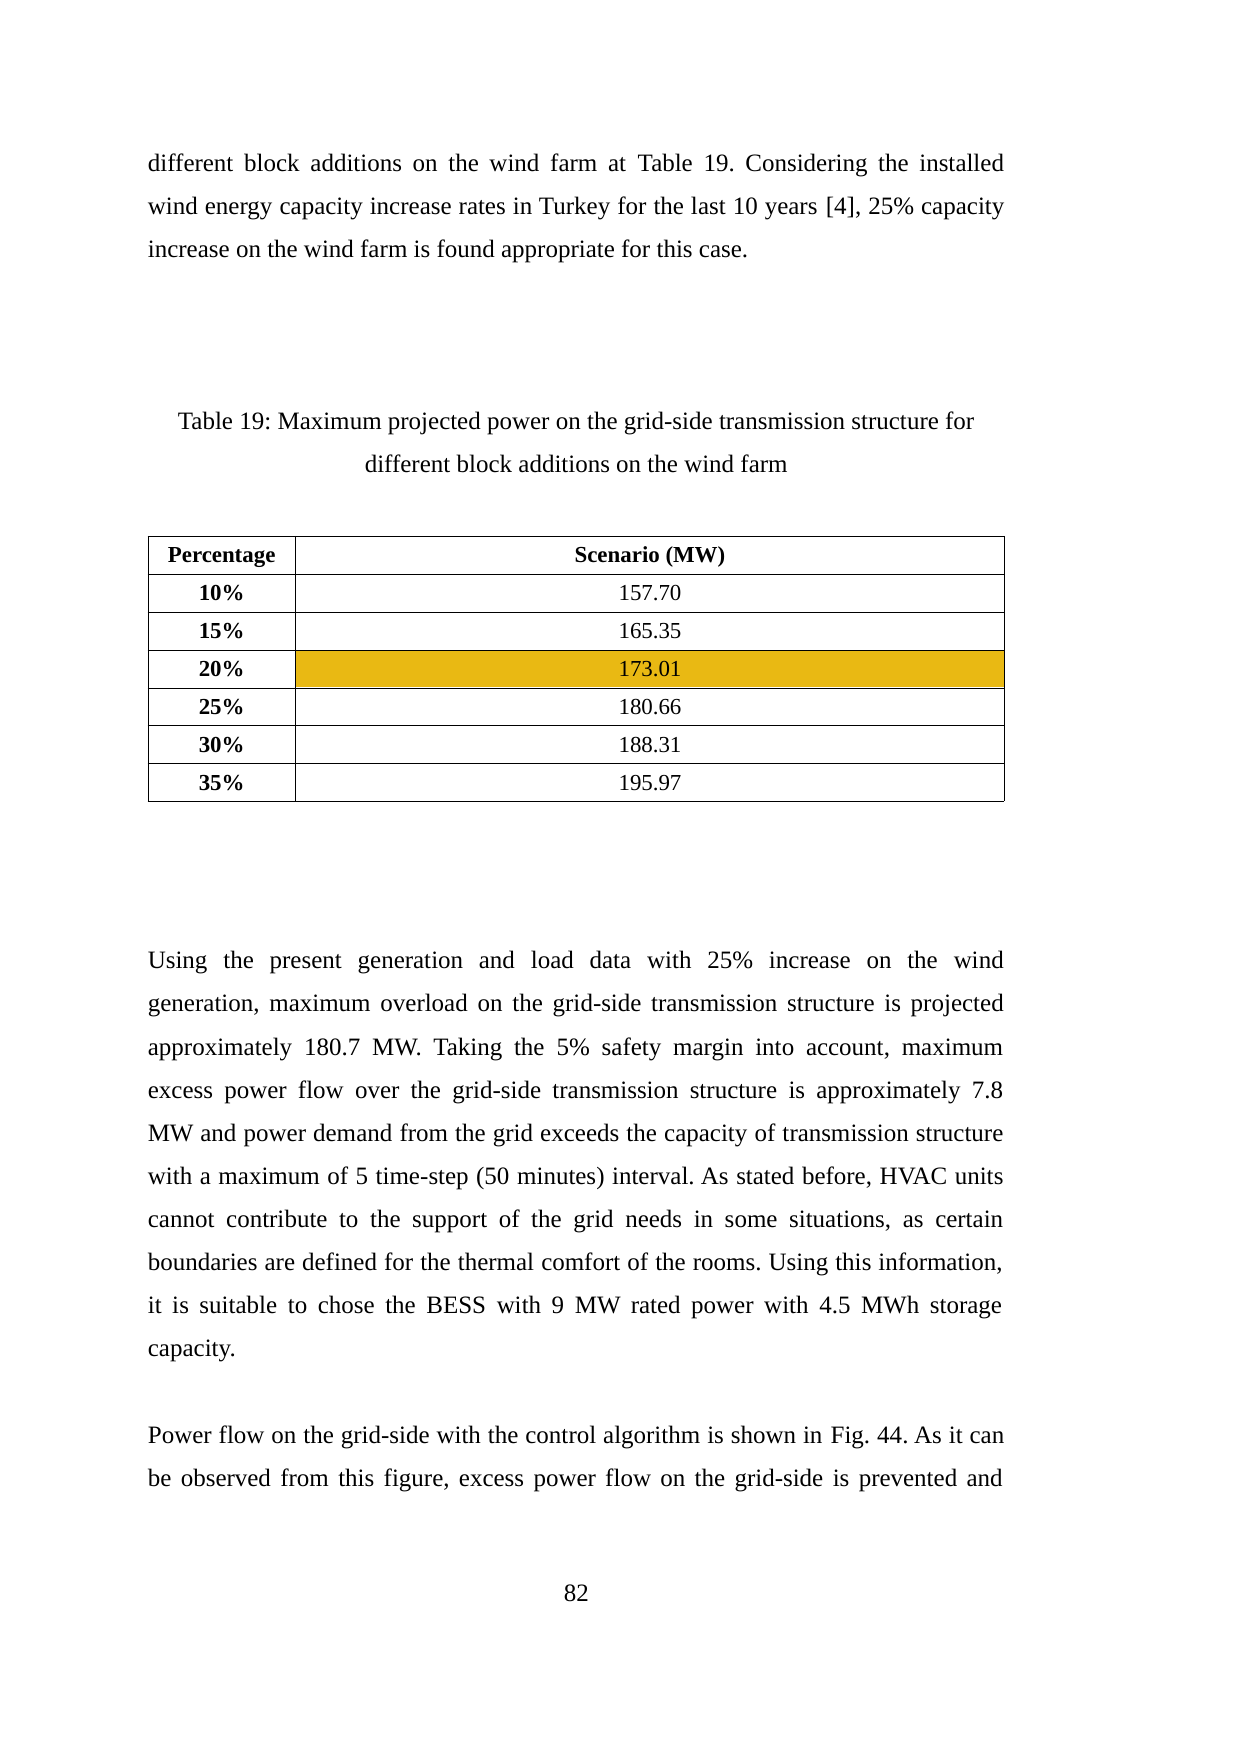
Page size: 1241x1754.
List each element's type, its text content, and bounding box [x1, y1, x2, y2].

table_cell 25% [149, 689, 295, 725]
table_header Scenario (MW) [296, 537, 1004, 574]
table_cell 30% [149, 726, 295, 763]
table_cell 188.31 [296, 726, 1004, 763]
table_cell 20% [149, 651, 295, 687]
table_cell 15% [149, 613, 295, 649]
table_cell 10% [149, 575, 295, 612]
text Table 19: Maximum projected power on the grid-side transmission structure for different block additions on the wind farm [148, 406, 1004, 478]
table_cell 195.97 [296, 764, 1004, 801]
table_cell 173.01 [296, 651, 1004, 687]
table_header Percentage [149, 537, 295, 574]
text Power flow on the grid-side with the control algorithm is shown in Fig. 44. As it can be observed from this figure, excess power flow on the grid-side is prevented and [148, 1420, 1004, 1492]
text different block additions on the wind farm at Table 19. Considering the installed wind energy capacity increase rates in Turkey for the last 10 years [4]⁠, 25% capacity increase on the wind farm is found appropriate for this case. [148, 148, 1004, 263]
table_cell 157.70 [296, 575, 1004, 612]
table_cell 180.66 [296, 689, 1004, 725]
text Using the present generation and load data with 25% increase on the wind generation, maximum overload on the grid-side transmission structure is projected approximately 180.7 MW. Taking the 5% safety margin into account, maximum excess power flow over the grid-side transmission structure is approximately 7.8 MW and power demand from the grid exceeds the capacity of transmission structure with a maximum of 5 time-step (50 minutes) interval. As stated before, HVAC units cannot contribute to the support of the grid needs in some situations, as certain boundaries are defined for the thermal comfort of the rooms. Using this information, it is suitable to chose the BESS with 9 MW rated power with 4.5 MWh storage capacity. [148, 945, 1004, 1362]
table_cell 165.35 [296, 613, 1004, 649]
table_cell 35% [149, 764, 295, 801]
